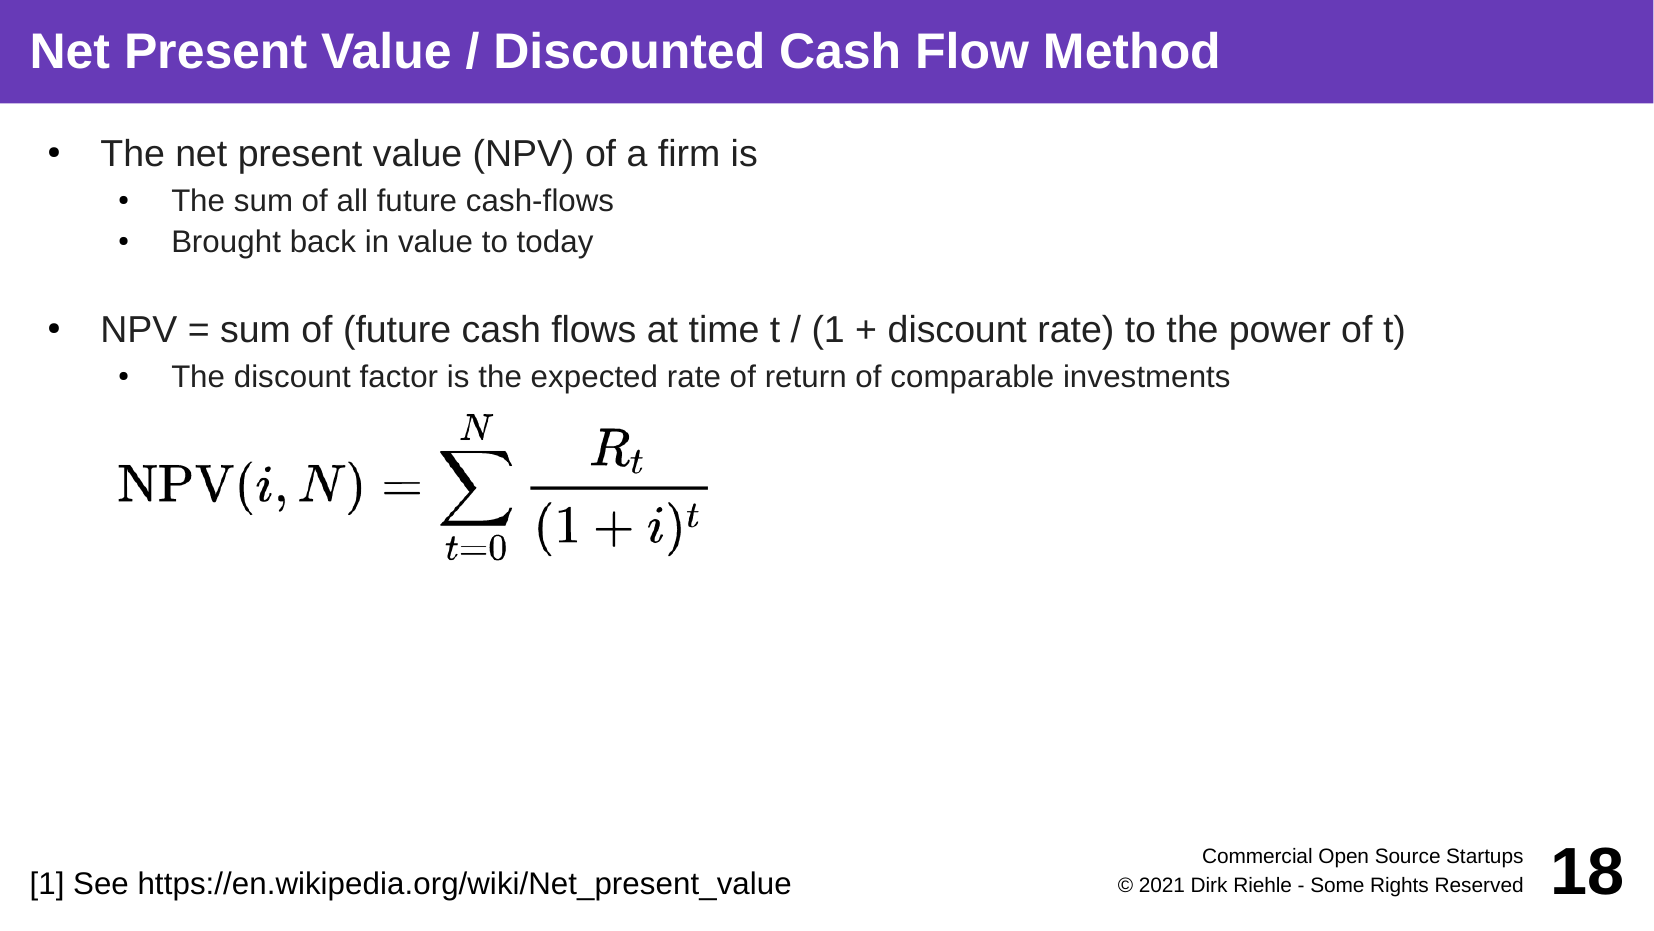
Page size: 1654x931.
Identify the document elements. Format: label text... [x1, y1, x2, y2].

list The net present value (NPV) of a firm is The sum of all future cash-flows Brought back in value to today NPV = sum of (future cash flows at time t / (1 + discount rate) to the power of t) The discount factor is the expected rate of return of comparable investments [29, 132, 1625, 813]
title Net Present Value / Discounted Cash Flow Method [0, 0, 1654, 104]
picture [118, 413, 708, 562]
text_box [1] See https://en.wikipedia.org/wiki/Net_present_value [0, 693, 1182, 931]
